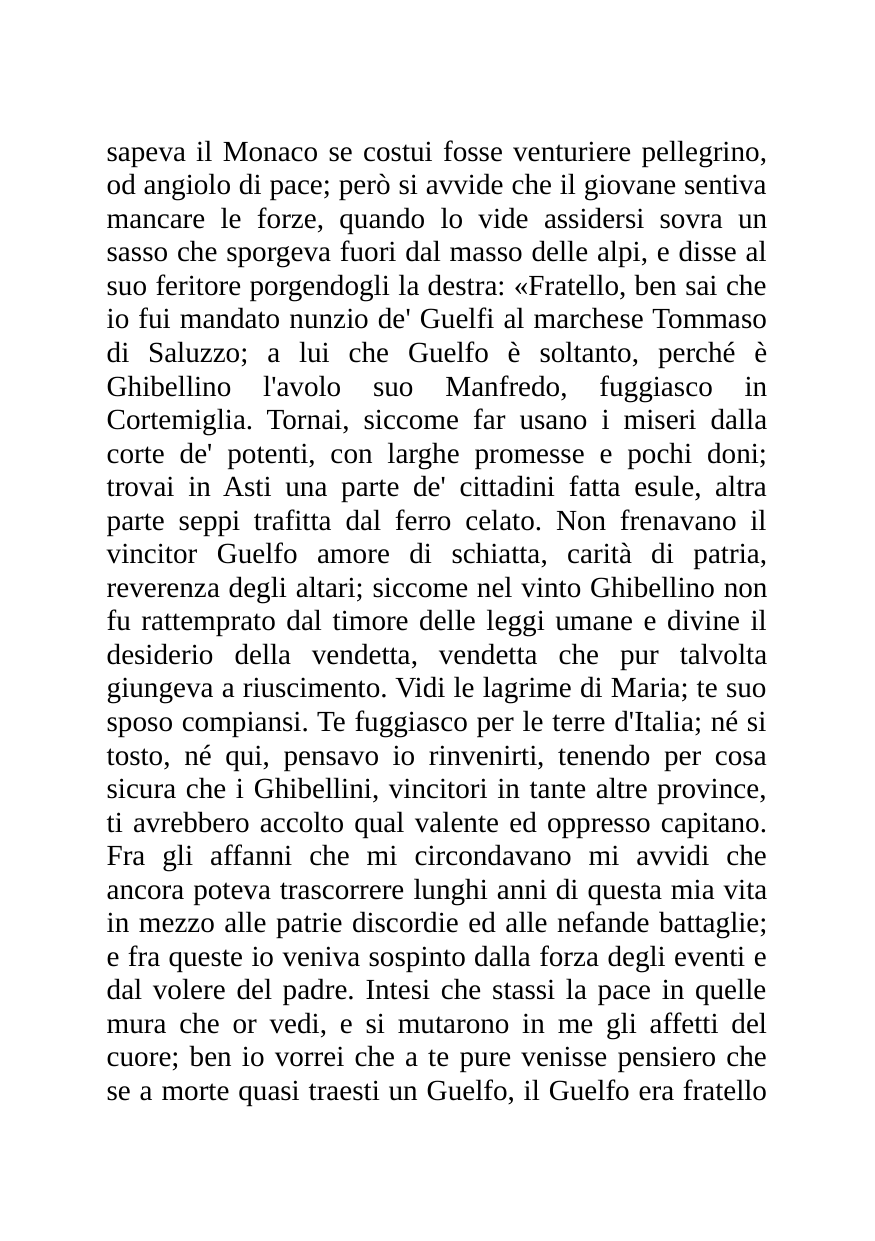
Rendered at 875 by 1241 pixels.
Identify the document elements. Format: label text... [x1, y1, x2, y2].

text sapeva il Monaco se costui fosse venturiere pellegrino, od angiolo di pace; però si avvide che il giovane sentiva mancare le forze, quando lo vide assidersi sovra un sasso che sporgeva fuori dal masso delle alpi, e disse al suo feritore porgendogli la destra: «Fratello, ben sai che io fui mandato nunzio de' Guelfi al marchese Tommaso di Saluzzo; a lui che Guelfo è soltanto, perché è Ghibellino l'avolo suo Manfredo, fuggiasco in Cortemiglia. Tornai, siccome far usano i miseri dalla corte de' potenti, con larghe promesse e pochi doni; trovai in Asti una parte de' cittadini fatta esule, altra parte seppi trafitta dal ferro celato. Non frenavano il vincitor Guelfo amore di schiatta, carità di patria, reverenza degli altari; siccome nel vinto Ghibellino non fu rattemprato dal timore delle leggi umane e divine il desiderio della vendetta, vendetta che pur talvolta giungeva a riuscimento. Vidi le lagrime di Maria; te suo sposo compiansi. Te fuggiasco per le terre d'Italia; né si tosto, né qui, pensavo io rinvenirti, tenendo per cosa sicura che i Ghibellini, vincitori in tante altre province, ti avrebbero accolto qual valente ed oppresso capitano. Fra gli affanni che mi circondavano mi avvidi che ancora poteva trascorrere lunghi anni di questa mia vita in mezzo alle patrie discordie ed alle nefande battaglie; e fra queste io veniva sospinto dalla forza degli eventi e dal volere del padre. Intesi che stassi la pace in quelle mura che or vedi, e si mutarono in me gli affetti del cuore; ben io vorrei che a te pure venisse pensiero che se a morte quasi traesti un Guelfo, il Guelfo era fratello [106, 134, 768, 1107]
